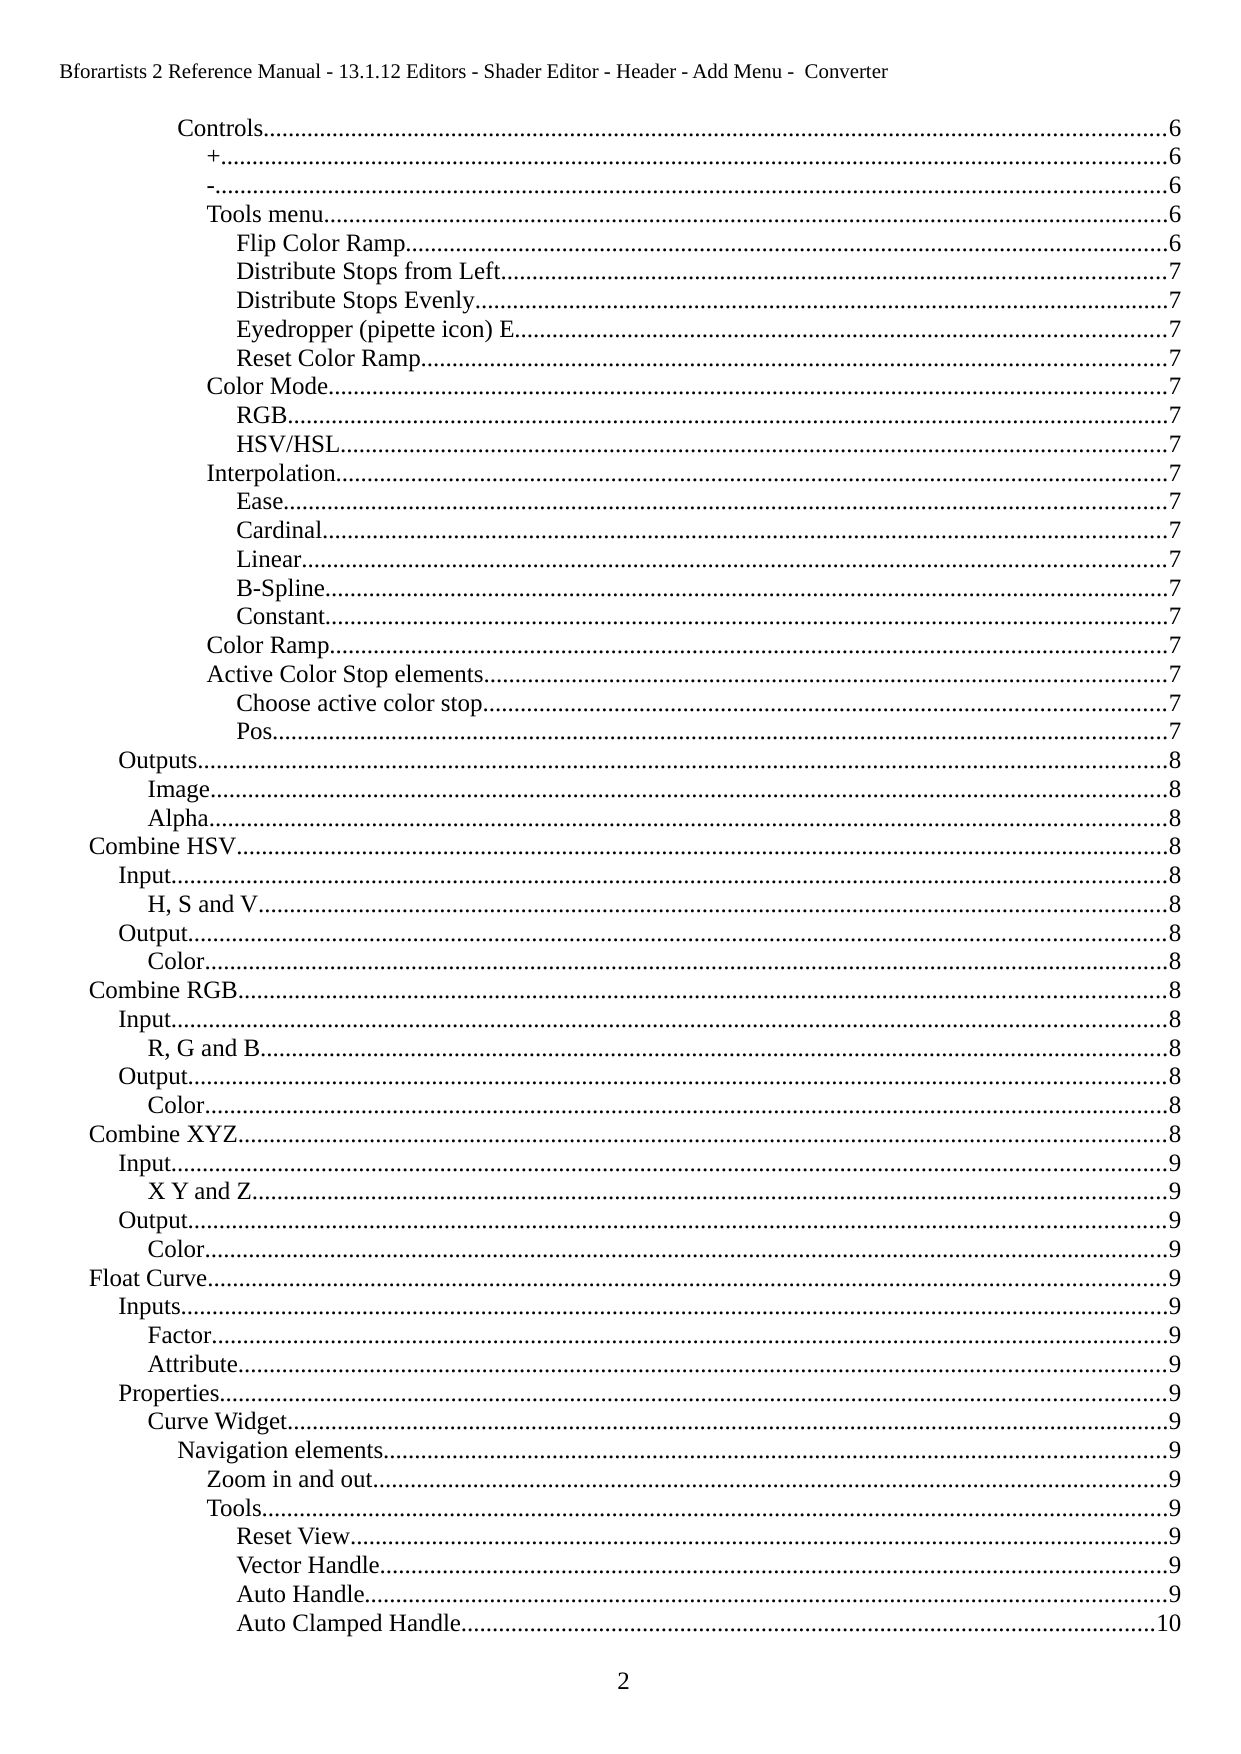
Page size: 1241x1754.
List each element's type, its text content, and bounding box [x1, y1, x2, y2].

text + 6 [206, 141, 1181, 170]
text Navigation elements 9 [177, 1435, 1181, 1464]
text Combine HSV 8 [88, 831, 1181, 860]
text Reset View 9 [236, 1521, 1181, 1550]
text Factor 9 [147, 1320, 1181, 1349]
text Image 8 [147, 774, 1181, 803]
text Linear 7 [236, 544, 1181, 573]
text Input 8 [118, 1004, 1181, 1033]
text Distribute Stops from Left 7 [236, 256, 1181, 285]
text Color 8 [147, 946, 1181, 975]
text Interpolation 7 [206, 458, 1181, 486]
text Choose active color stop 7 [236, 688, 1181, 716]
text Input 9 [118, 1148, 1181, 1176]
text Tools 9 [206, 1493, 1181, 1521]
text Pos 7 [236, 716, 1181, 745]
text HSV/HSL 7 [236, 429, 1181, 458]
text Color 8 [147, 1090, 1181, 1119]
text Color 9 [147, 1234, 1181, 1263]
text Constant 7 [236, 601, 1181, 630]
text B-Spline 7 [236, 573, 1181, 601]
text Output 8 [118, 1061, 1181, 1090]
text Float Curve 9 [88, 1263, 1181, 1291]
text Cardinal 7 [236, 515, 1181, 544]
text Attribute 9 [147, 1349, 1181, 1378]
text Auto Clamped Handle 10 [236, 1608, 1181, 1636]
text Eyedropper (pipette icon) E 7 [236, 314, 1181, 343]
text Auto Handle 9 [236, 1579, 1181, 1608]
text Tools menu 6 [206, 199, 1181, 228]
text Output 8 [118, 918, 1181, 946]
text Color Mode 7 [206, 371, 1181, 400]
text X Y and Z 9 [147, 1176, 1181, 1205]
text Inputs 9 [118, 1291, 1181, 1320]
text Properties 9 [118, 1378, 1181, 1406]
text RGB 7 [236, 400, 1181, 429]
text Combine RGB 8 [88, 975, 1181, 1004]
text Color Ramp 7 [206, 630, 1181, 659]
text Ease 7 [236, 486, 1181, 515]
text Reset Color Ramp 7 [236, 343, 1181, 371]
text Distribute Stops Evenly 7 [236, 285, 1181, 314]
text R, G and B 8 [147, 1033, 1181, 1061]
text Alpha 8 [147, 803, 1181, 831]
text Combine XYZ 8 [88, 1119, 1181, 1148]
text Active Color Stop elements 7 [206, 659, 1181, 688]
text Vector Handle 9 [236, 1550, 1181, 1579]
text Zoom in and out 9 [206, 1464, 1181, 1493]
text Curve Widget 9 [147, 1406, 1181, 1435]
text Input 8 [118, 860, 1181, 889]
text Outputs 8 [118, 745, 1181, 774]
text Output 9 [118, 1205, 1181, 1234]
text H, S and V 8 [147, 889, 1181, 918]
text Flip Color Ramp 6 [236, 228, 1181, 256]
text Controls 6 [177, 113, 1181, 141]
text - 6 [206, 170, 1181, 199]
